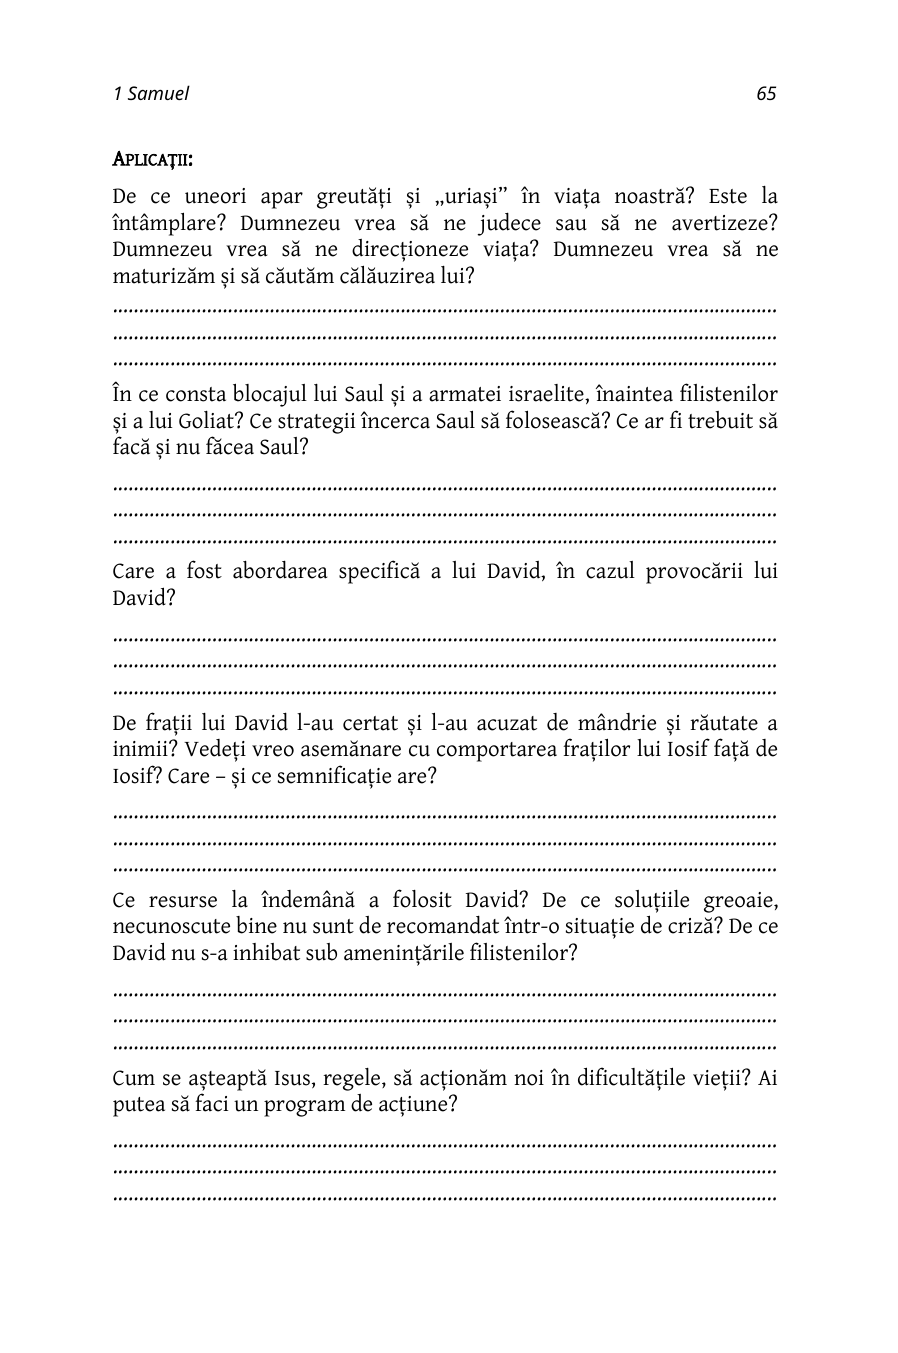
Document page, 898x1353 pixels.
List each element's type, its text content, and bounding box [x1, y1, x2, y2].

text ............................................................................................................................................................................................................................................................................................................................................................................................. [112, 470, 779, 550]
text ............................................................................................................................................................................................................................................................................................................................................................................................. [112, 798, 779, 878]
text ............................................................................................................................................................................................................................................................................................................................................................................................. [112, 1127, 779, 1207]
text Cum se așteaptă Isus, regele, să acționăm noi în dificultățile vieții? Ai putea să faci un program de acțiune? [112, 1065, 779, 1118]
text De frații lui David l-au certat și l-au acuzat de mândrie și răutate a inimii? Vedeți vreo asemănare cu comportarea fraților lui Iosif față de Iosif? Care – și ce semnificație are? [112, 710, 779, 789]
text ............................................................................................................................................................................................................................................................................................................................................................................................. [112, 621, 779, 701]
text În ce consta blocajul lui Saul și a armatei israelite, înaintea filistenilor și a lui Goliat? Ce strategii încerca Saul să folosească? Ce ar fi trebuit să facă și nu făcea Saul? [112, 381, 779, 461]
text De ce uneori apar greutăți și „uriași” în viața noastră? Este la întâmplare? Dumnezeu vrea să ne judece sau să ne avertizeze? Dumnezeu vrea să ne direcționeze viața? Dumnezeu vrea să ne maturizăm și să căutăm călăuzirea lui? [112, 183, 779, 289]
subtitle Aplicații: [112, 146, 779, 171]
text Ce resurse la îndemână a folosit David? De ce soluțiile greoaie, necunoscute bine nu sunt de recomandat într-o situație de criză? De ce David nu s-a inhibat sub amenințările filistenilor? [112, 887, 779, 967]
text ............................................................................................................................................................................................................................................................................................................................................................................................. [112, 292, 779, 372]
text ............................................................................................................................................................................................................................................................................................................................................................................................. [112, 976, 779, 1056]
text Care a fost abordarea specifică a lui David, în cazul provocării lui David? [112, 559, 779, 612]
